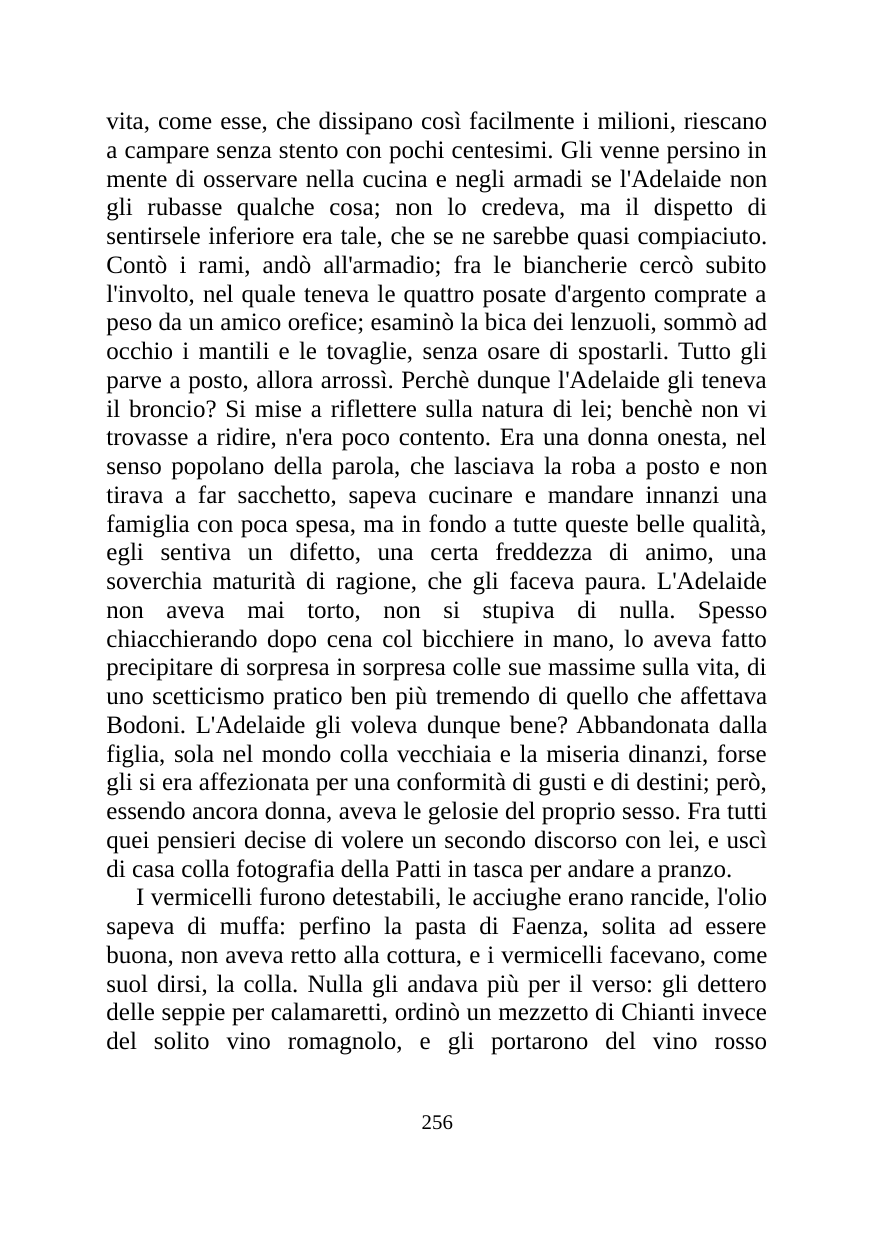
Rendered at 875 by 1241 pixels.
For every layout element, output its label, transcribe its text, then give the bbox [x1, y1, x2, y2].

text I vermicelli furono detestabili, le acciughe erano rancide, l'olio sapeva di muffa: perfino la pasta di Faenza, solita ad essere buona, non aveva retto alla cottura, e i vermicelli facevano, come suol dirsi, la colla. Nulla gli andava più per il verso: gli dettero delle seppie per calamaretti, ordinò un mezzetto di Chianti invece del solito vino romagnolo, e gli portarono del vino rosso [106, 882, 768, 1055]
text vita, come esse, che dissipano così facilmente i milioni, riescano a campare senza stento con pochi centesimi. Gli venne persino in mente di osservare nella cucina e negli armadi se l'Adelaide non gli rubasse qualche cosa; non lo credeva, ma il dispetto di sentirsele inferiore era tale, che se ne sarebbe quasi compiaciuto. Contò i rami, andò all'armadio; fra le biancherie cercò subito l'involto, nel quale teneva le quattro posate d'argento comprate a peso da un amico orefice; esaminò la bica dei lenzuoli, sommò ad occhio i mantili e le tovaglie, senza osare di spostarli. Tutto gli parve a posto, allora arrossì. Perchè dunque l'Adelaide gli teneva il broncio? Si mise a riflettere sulla natura di lei; benchè non vi trovasse a ridire, n'era poco contento. Era una donna onesta, nel senso popolano della parola, che lasciava la roba a posto e non tirava a far sacchetto, sapeva cucinare e mandare innanzi una famiglia con poca spesa, ma in fondo a tutte queste belle qualità, egli sentiva un difetto, una certa freddezza di animo, una soverchia maturità di ragione, che gli faceva paura. L'Adelaide non aveva mai torto, non si stupiva di nulla. Spesso chiacchierando dopo cena col bicchiere in mano, lo aveva fatto precipitare di sorpresa in sorpresa colle sue massime sulla vita, di uno scetticismo pratico ben più tremendo di quello che affettava Bodoni. L'Adelaide gli voleva dunque bene? Abbandonata dalla figlia, sola nel mondo colla vecchiaia e la miseria dinanzi, forse gli si era affezionata per una conformità di gusti e di destini; però, essendo ancora donna, aveva le gelosie del proprio sesso. Fra tutti quei pensieri decise di volere un secondo discorso con lei, e uscì di casa colla fotografia della Patti in tasca per andare a pranzo. [106, 106, 768, 882]
